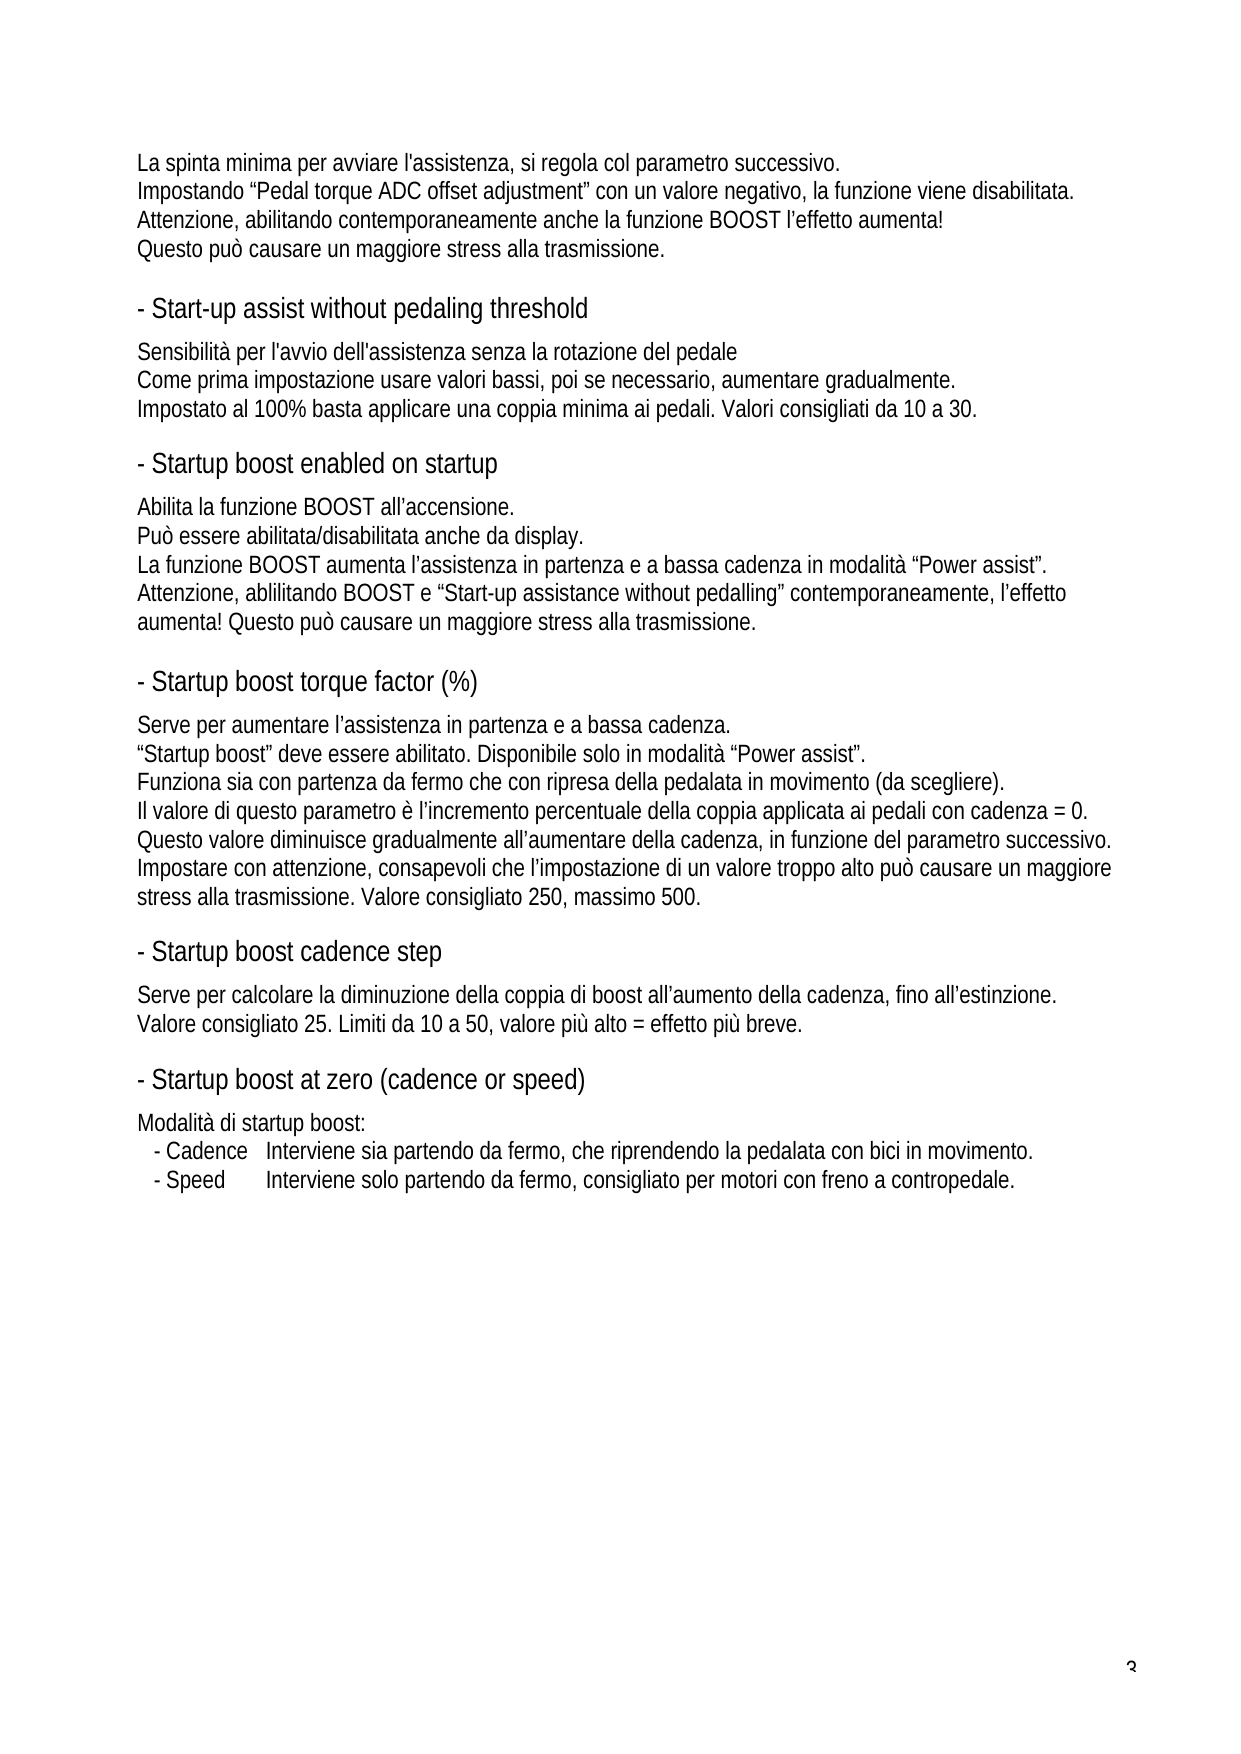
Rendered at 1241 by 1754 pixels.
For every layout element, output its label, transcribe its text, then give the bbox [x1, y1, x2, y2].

text Attenzione, ablilitando BOOST e “Start-up assistance without pedalling” contemporaneamente, l’effetto aumenta! Questo può causare un maggiore stress alla trasmissione. [137, 578, 1122, 636]
text La funzione BOOST aumenta l’assistenza in partenza e a bassa cadenza in modalità “Power assist”. [137, 549, 1122, 578]
text La spinta minima per avviare l'assistenza, si regola col parametro successivo. [137, 148, 1122, 176]
text Questo può causare un maggiore stress alla trasmissione. [137, 233, 1122, 262]
text Attenzione, abilitando contemporaneamente anche la funzione BOOST l’effetto aumenta! [137, 205, 1122, 233]
subtitle Questo valore diminuisce gradualmente all’aumentare della cadenza, in funzione del parametro successivo. [137, 825, 1122, 853]
subtitle “Startup boost” deve essere abilitato. Disponibile solo in modalità “Power assist”. [137, 739, 1122, 767]
text Può essere abilitata/disabilitata anche da display. [137, 521, 1122, 549]
subtitle Il valore di questo parametro è l’incremento percentuale della coppia applicata ai pedali con cadenza = 0. [137, 796, 1122, 825]
subtitle Funziona sia con partenza da fermo che con ripresa della pedalata in movimento (da scegliere). [137, 767, 1122, 796]
text Sensibilità per l'avvio dell'assistenza senza la rotazione del pedale [137, 337, 1122, 365]
subtitle Valore consigliato 25. Limiti da 10 a 50, valore più alto = effetto più breve. [137, 1009, 1122, 1038]
subtitle - Startup boost at zero (cadence or speed) [137, 1062, 1122, 1095]
text Impostato al 100% basta applicare una coppia minima ai pedali. Valori consigliati da 10 a 30. [137, 394, 1122, 423]
subtitle Serve per aumentare l’assistenza in partenza e a bassa cadenza. [137, 710, 1122, 739]
subtitle - Startup boost cadence step [137, 934, 1122, 968]
subtitle Serve per calcolare la diminuzione della coppia di boost all’aumento della cadenza, fino all’estinzione. [137, 981, 1122, 1009]
subtitle Impostare con attenzione, consapevoli che l’impostazione di un valore troppo alto può causare un maggiore stress alla trasmissione. Valore consigliato 250, massimo 500. [137, 853, 1122, 911]
subtitle - Speed Interviene solo partendo da fermo, consigliato per motori con freno a contropedale. [153, 1165, 1122, 1194]
text Impostando “Pedal torque ADC offset adjustment” con un valore negativo, la funzione viene disabilitata. [137, 176, 1122, 205]
text Abilita la funzione BOOST all’accensione. [137, 492, 1122, 521]
subtitle - Cadence Interviene sia partendo da fermo, che riprendendo la pedalata con bici in movimento. [153, 1136, 1122, 1165]
text Come prima impostazione usare valori bassi, poi se necessario, aumentare gradualmente. [137, 365, 1122, 394]
text - Startup boost enabled on startup [137, 446, 1122, 480]
text - Start-up assist without pedaling threshold [137, 291, 1122, 324]
subtitle Modalità di startup boost: [137, 1108, 1122, 1136]
subtitle - Startup boost torque factor (%) [137, 664, 1122, 698]
